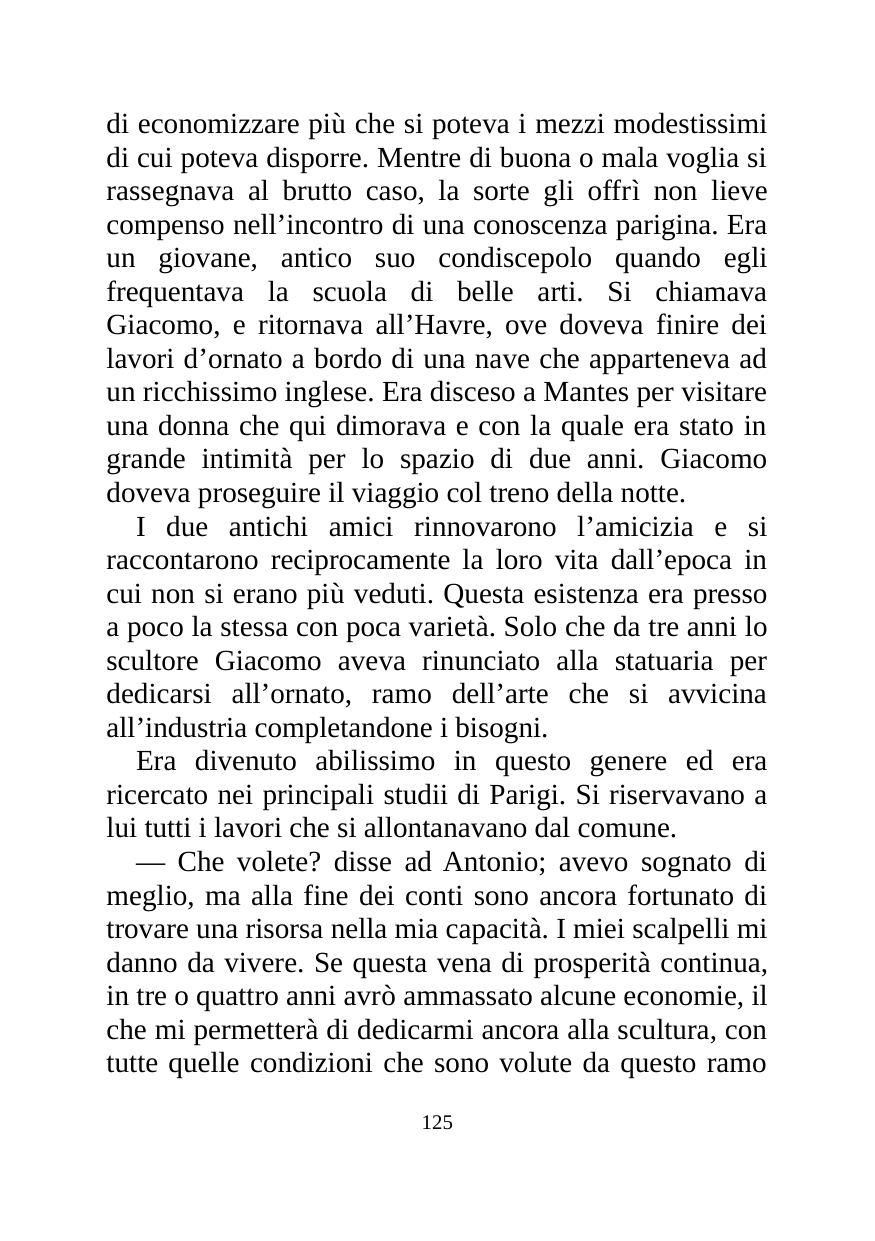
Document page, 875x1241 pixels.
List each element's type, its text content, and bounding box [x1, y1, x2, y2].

text — Che volete? disse ad Antonio; avevo sognato di meglio, ma alla fine dei conti sono ancora fortunato di trovare una risorsa nella mia capacità. I miei scalpelli mi danno da vivere. Se questa vena di prosperità continua, in tre o quattro anni avrò ammassato alcune economie, il che mi permetterà di dedicarmi ancora alla scultura, con tutte quelle condizioni che sono volute da questo ramo [106, 844, 768, 1079]
text di economizzare più che si poteva i mezzi modestissimi di cui poteva disporre. Mentre di buona o mala voglia si rassegnava al brutto caso, la sorte gli offrì non lieve compenso nell’incontro di una conoscenza parigina. Era un giovane, antico suo condiscepolo quando egli frequentava la scuola di belle arti. Si chiamava Giacomo, e ritornava all’Havre, ove doveva finire dei lavori d’ornato a bordo di una nave che apparteneva ad un ricchissimo inglese. Era disceso a Mantes per visitare una donna che qui dimorava e con la quale era stato in grande intimità per lo spazio di due anni. Giacomo doveva proseguire il viaggio col treno della notte. [106, 106, 768, 509]
text I due antichi amici rinnovarono l’amicizia e si raccontarono reciprocamente la loro vita dall’epoca in cui non si erano più veduti. Questa esistenza era presso a poco la stessa con poca varietà. Solo che da tre anni lo scultore Giacomo aveva rinunciato alla statuaria per dedicarsi all’ornato, ramo dell’arte che si avvicina all’industria completandone i bisogni. [106, 509, 768, 743]
text Era divenuto abilissimo in questo genere ed era ricercato nei principali studii di Parigi. Si riservavano a lui tutti i lavori che si allontanavano dal comune. [106, 743, 768, 844]
